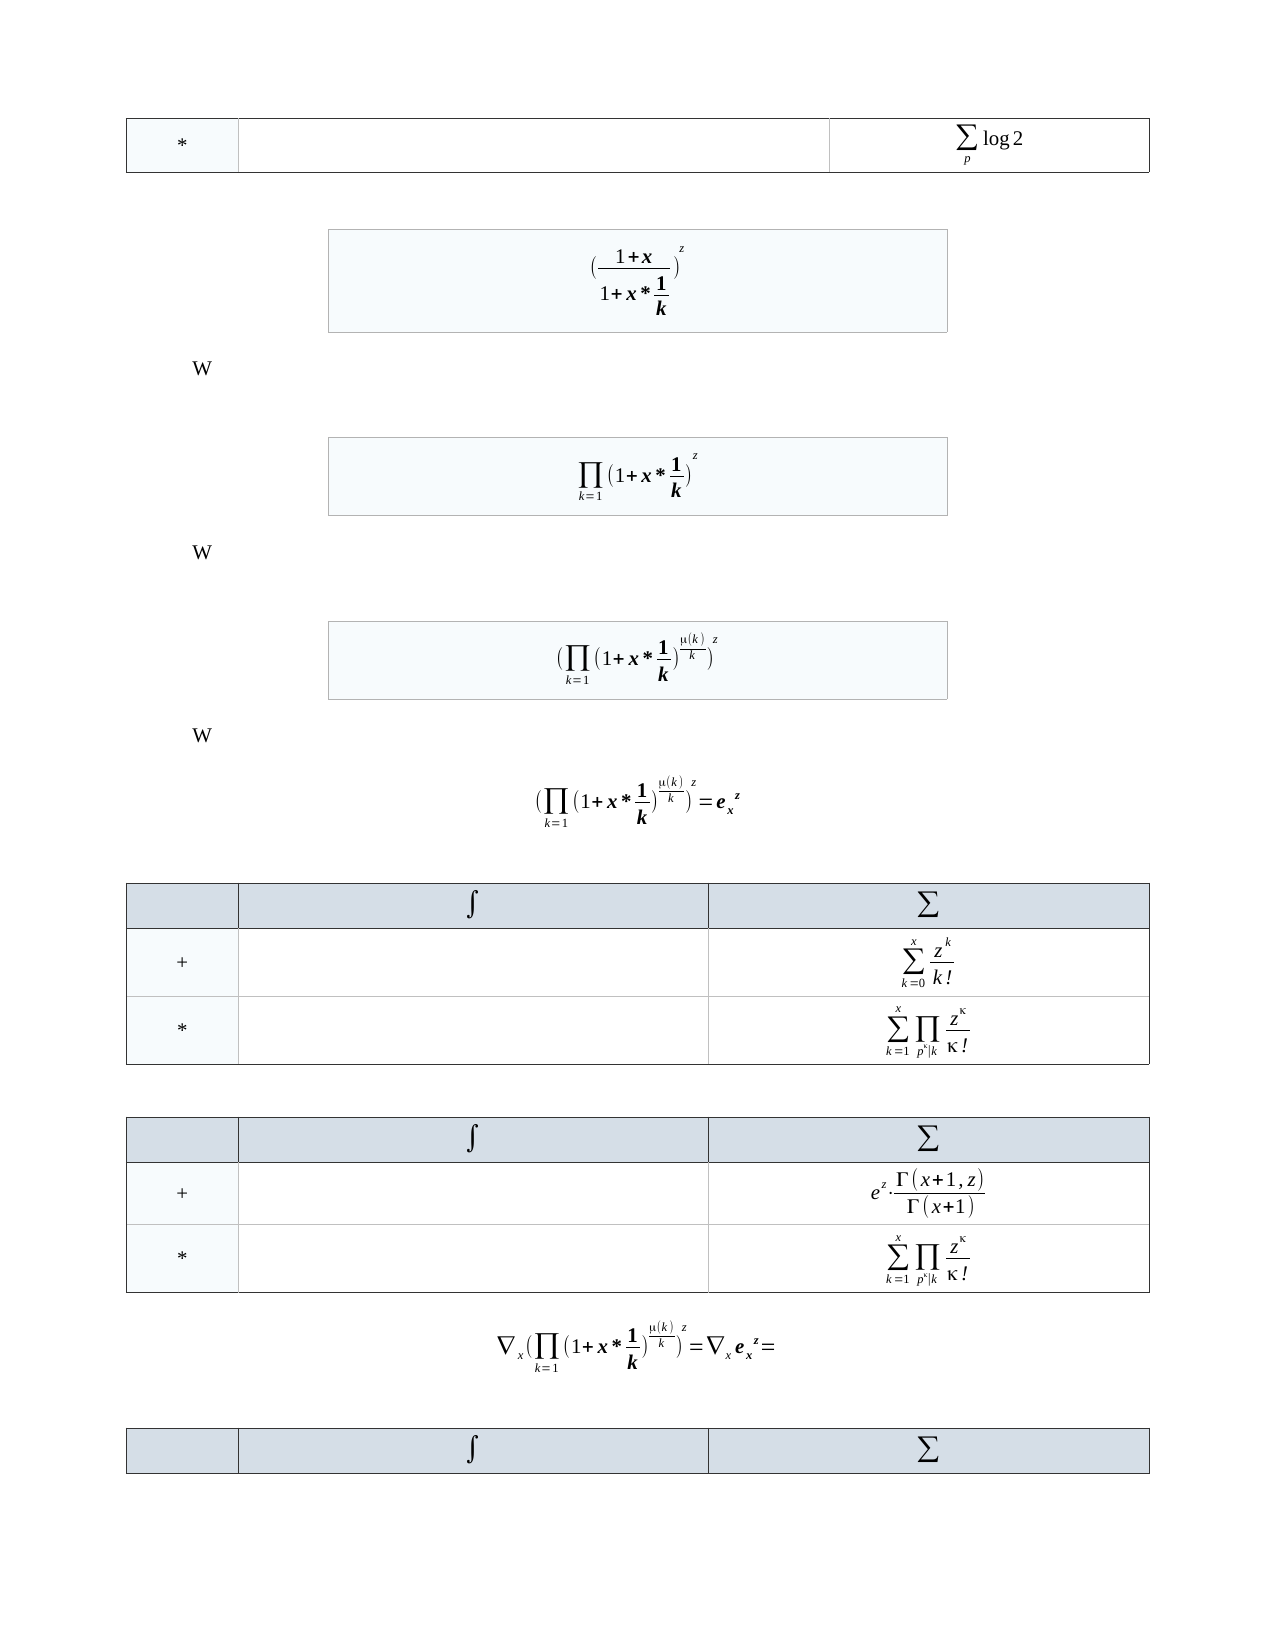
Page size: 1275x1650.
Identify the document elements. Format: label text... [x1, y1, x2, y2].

table_cell [239, 1225, 708, 1292]
table_cell [239, 997, 708, 1064]
table_cell [239, 119, 829, 172]
table_cell [709, 1225, 1149, 1292]
table_header [239, 884, 708, 928]
table_cell [239, 929, 708, 996]
table_cell [830, 119, 1149, 172]
table_header [239, 1429, 708, 1473]
table_header [239, 1118, 708, 1162]
table_cell [709, 997, 1149, 1064]
table_cell [709, 1163, 1149, 1224]
table_cell * [127, 997, 238, 1064]
text W [118, 539, 1157, 564]
table_cell + [127, 1163, 238, 1224]
table_cell * [127, 1225, 238, 1292]
table_header [127, 1118, 238, 1162]
table_cell * [127, 119, 238, 172]
text W [118, 356, 1157, 380]
table_header [709, 1429, 1149, 1473]
table_header [127, 884, 238, 928]
table_header [709, 1118, 1149, 1162]
table_header [127, 1429, 238, 1473]
table_cell [239, 1163, 708, 1224]
table_cell [709, 929, 1149, 996]
table_cell + [127, 929, 238, 996]
table_header [709, 884, 1149, 928]
text W [118, 723, 1157, 747]
